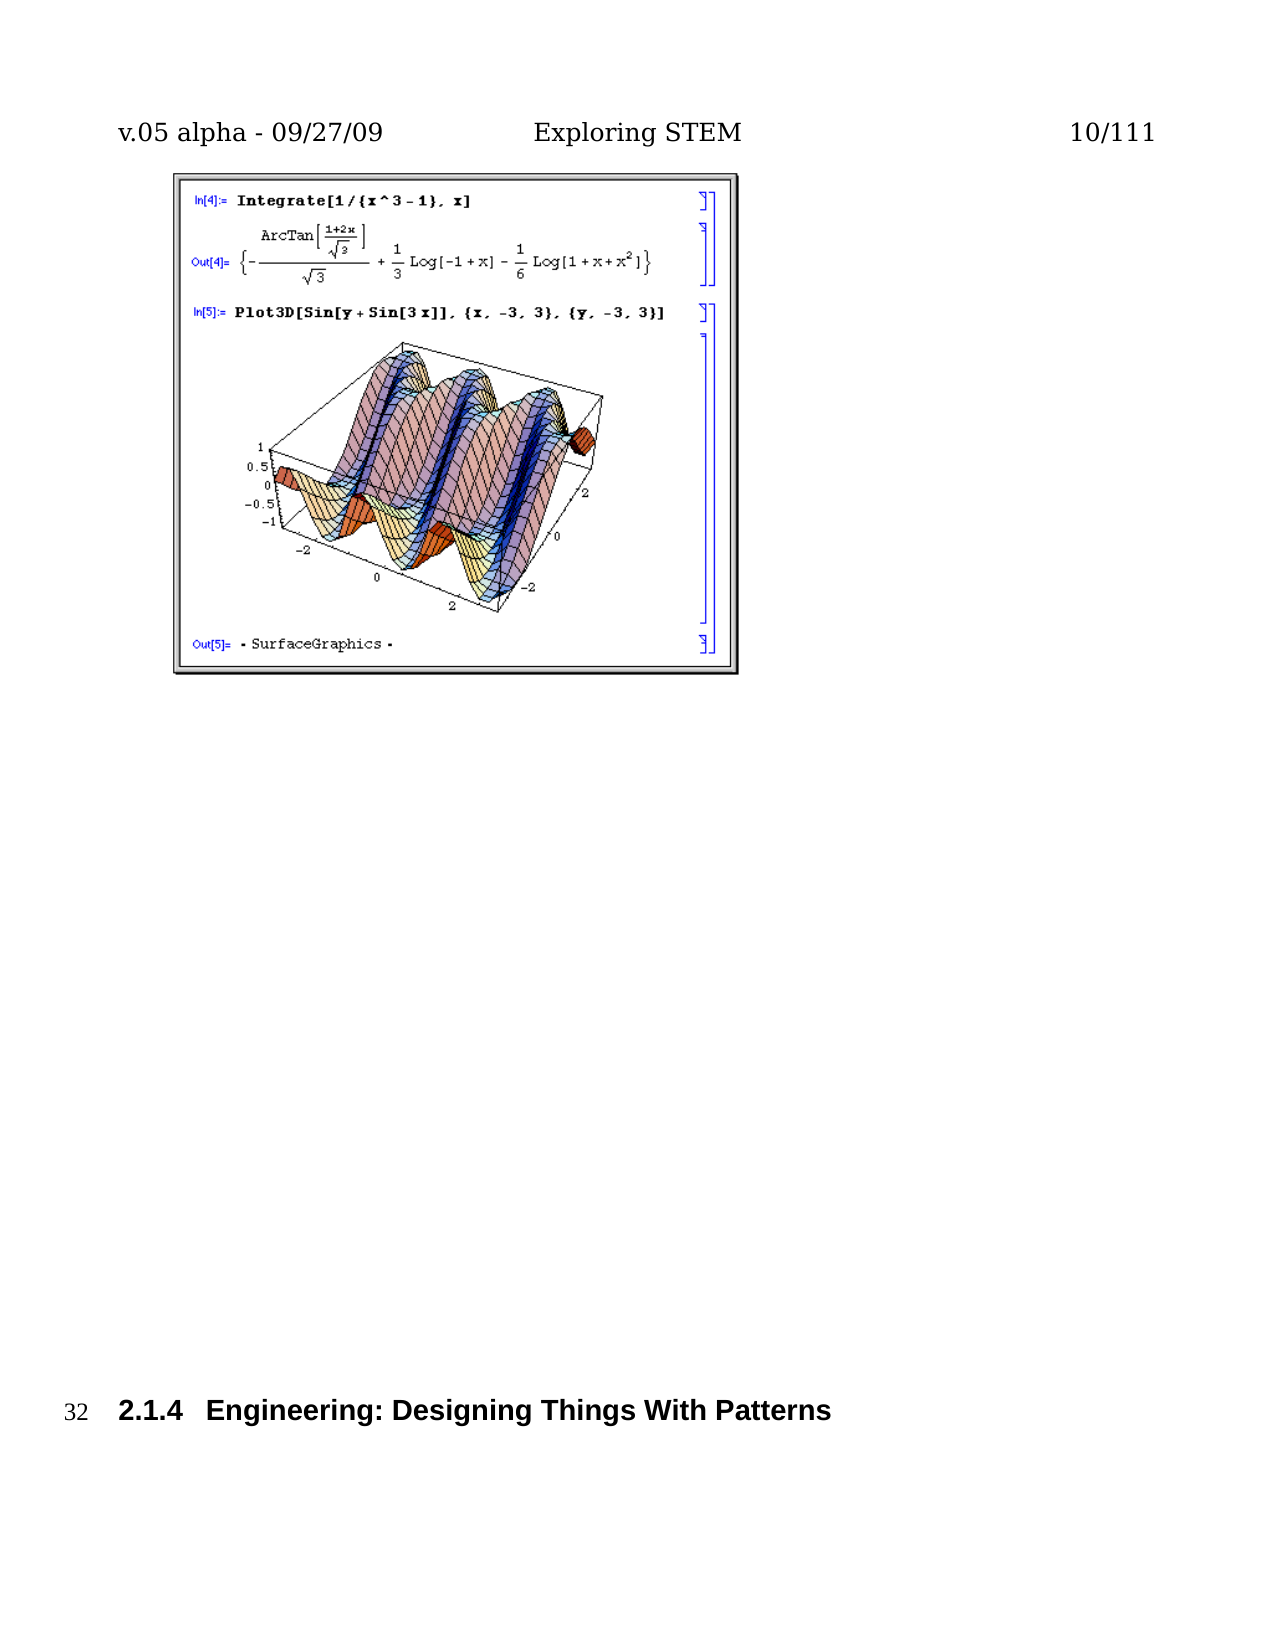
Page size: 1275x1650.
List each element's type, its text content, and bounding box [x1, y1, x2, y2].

subtitle Engineering: Designing Things With Patterns [118, 1393, 1157, 1427]
picture [172, 172, 740, 676]
